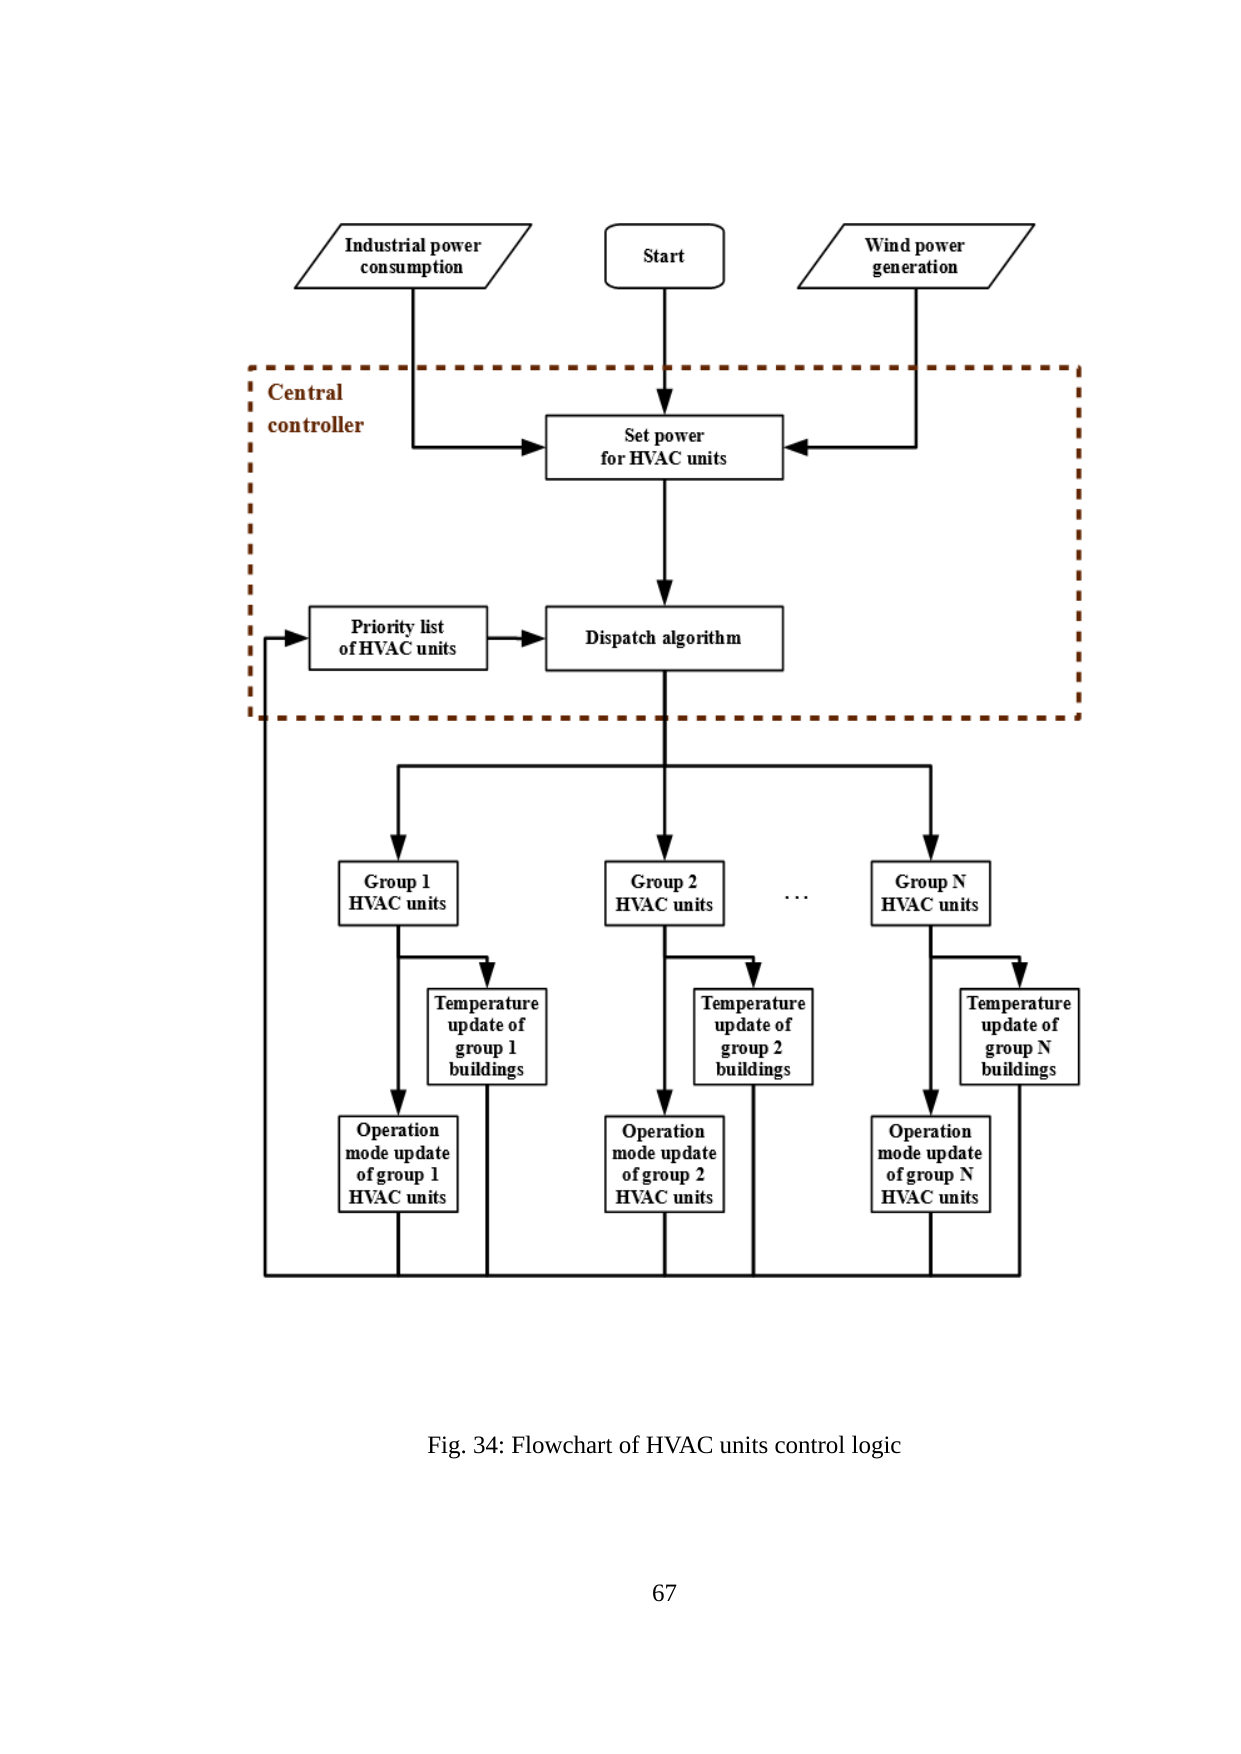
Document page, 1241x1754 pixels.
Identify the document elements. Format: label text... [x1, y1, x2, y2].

text Fig. 34: Flowchart of HVAC units control logic [236, 1430, 1093, 1459]
picture [236, 160, 1093, 1371]
